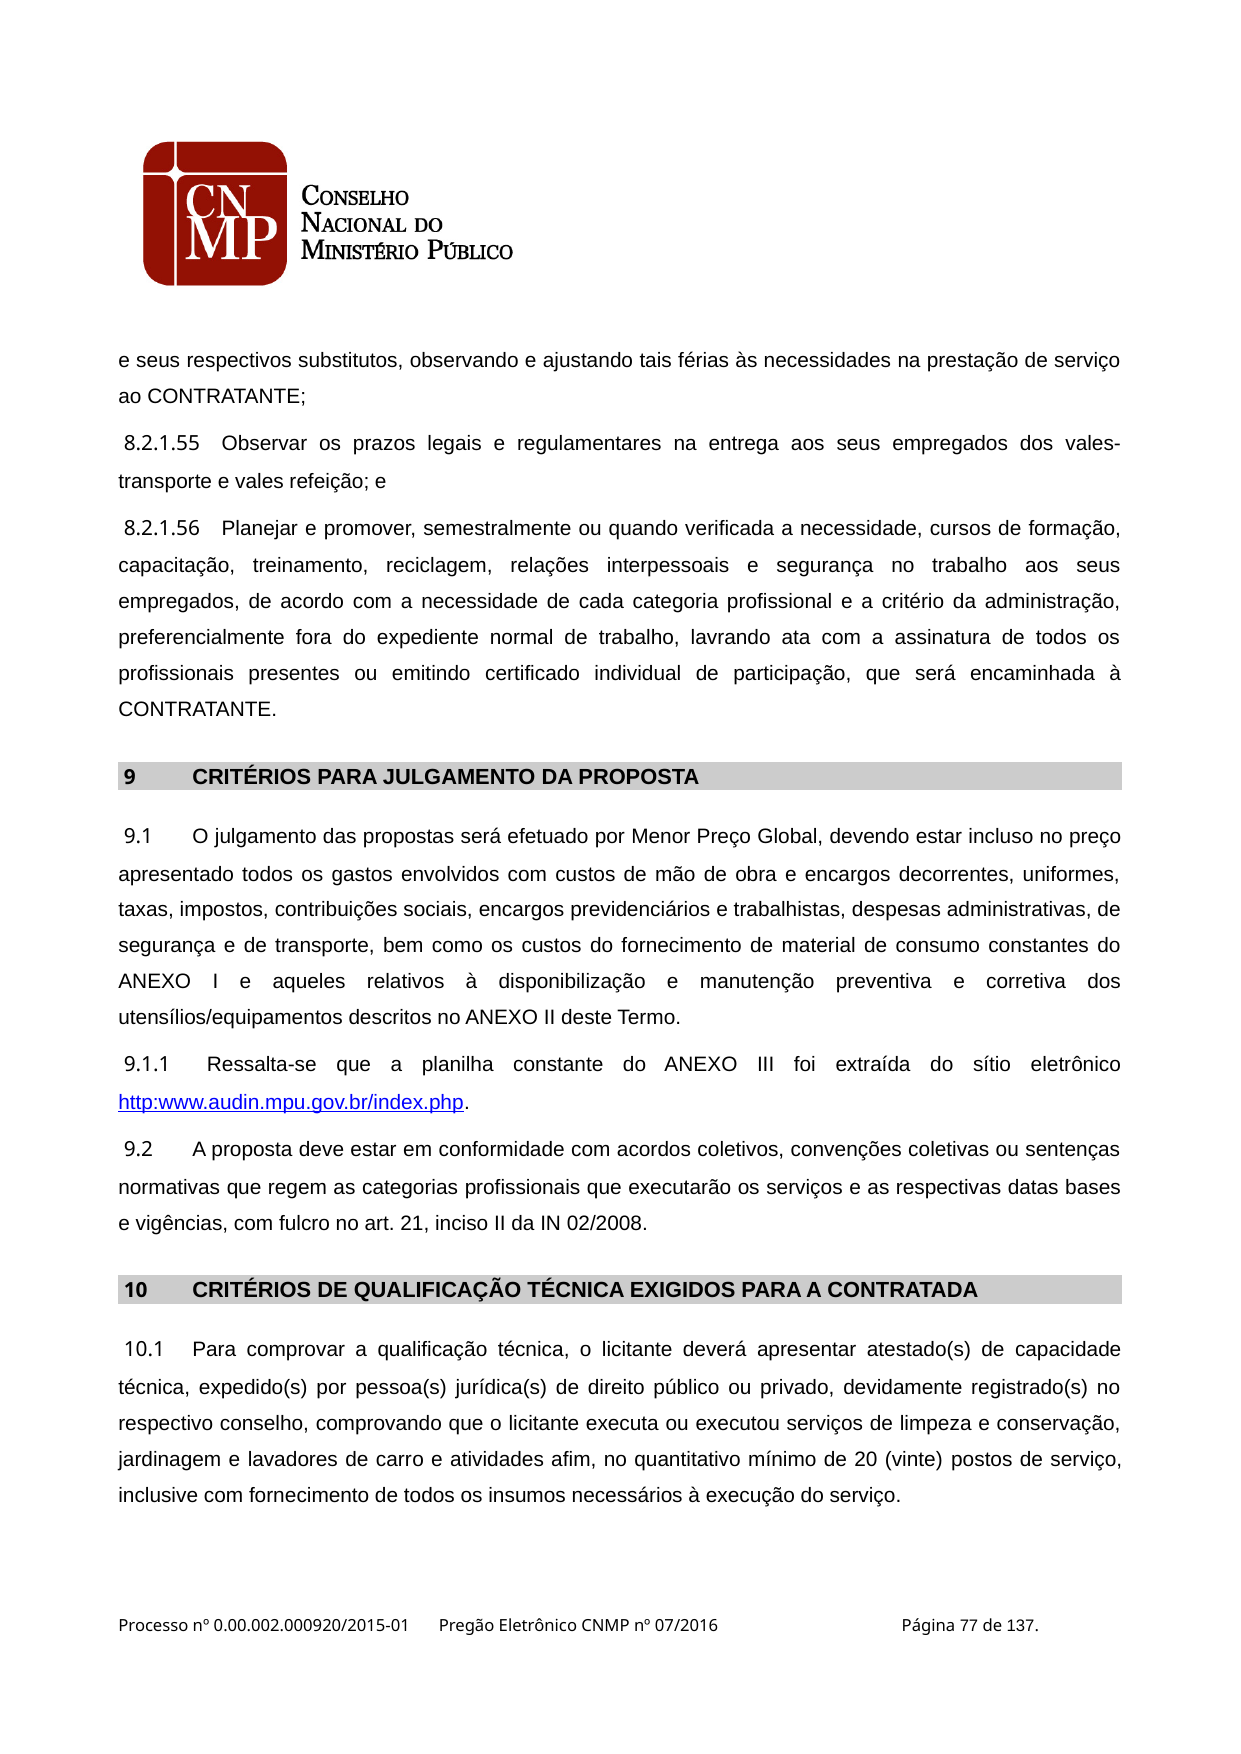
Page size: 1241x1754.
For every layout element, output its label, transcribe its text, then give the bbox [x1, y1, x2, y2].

list O julgamento das propostas será efetuado por Menor Preço Global, devendo estar incluso no preço apresentado todos os gastos envolvidos com custos de mão de obra e encargos decorrentes, uniformes, taxas, impostos, contribuições sociais, encargos previdenciários e trabalhistas, despesas administrativas, de segurança e de transporte, bem como os custos do fornecimento de material de consumo constantes do ANEXO I e aqueles relativos à disponibilização e manutenção preventiva e corretiva dos utensílios/equipamentos descritos no ANEXO II deste Termo. [118, 821, 1122, 1029]
picture [118, 118, 529, 308]
list Ressalta-se que a planilha constante do ANEXO III foi extraída do sítio eletrônico http:www.audin.mpu.gov.br/index.php. [118, 1049, 1122, 1114]
list A proposta deve estar em conformidade com acordos coletivos, convenções coletivas ou sentenças normativas que regem as categorias profissionais que executarão os serviços e as respectivas datas bases e vigências, com fulcro no art. 21, inciso II da IN 02/2008. [118, 1134, 1122, 1234]
list Planejar e promover, semestralmente ou quando verificada a necessidade, cursos de formação, capacitação, treinamento, reciclagem, relações interpessoais e segurança no trabalho aos seus empregados, de acordo com a necessidade de cada categoria profissional e a critério da administração, preferencialmente fora do expediente normal de trabalho, lavrando ata com a assinatura de todos os profissionais presentes ou emitindo certificado individual de participação, que será encaminhada à CONTRATANTE. [118, 513, 1122, 721]
list e seus respectivos substitutos, observando e ajustando tais férias às necessidades na prestação de serviço ao CONTRATANTE; [118, 348, 1122, 408]
subtitle CRITÉRIOS DE QUALIFICAÇÃO TÉCNICA EXIGIDOS PARA A CONTRATADA [118, 1275, 1122, 1304]
subtitle CRITÉRIOS PARA JULGAMENTO DA PROPOSTA [118, 762, 1122, 790]
list Observar os prazos legais e regulamentares na entrega aos seus empregados dos vales-transporte e vales refeição; e [118, 428, 1122, 492]
list Para comprovar a qualificação técnica, o licitante deverá apresentar atestado(s) de capacidade técnica, expedido(s) por pessoa(s) jurídica(s) de direito público ou privado, devidamente registrado(s) no respectivo conselho, comprovando que o licitante executa ou executou serviços de limpeza e conservação, jardinagem e lavadores de carro e atividades afim, no quantitativo mínimo de 20 (vinte) postos de serviço, inclusive com fornecimento de todos os insumos necessários à execução do serviço. [118, 1334, 1122, 1507]
